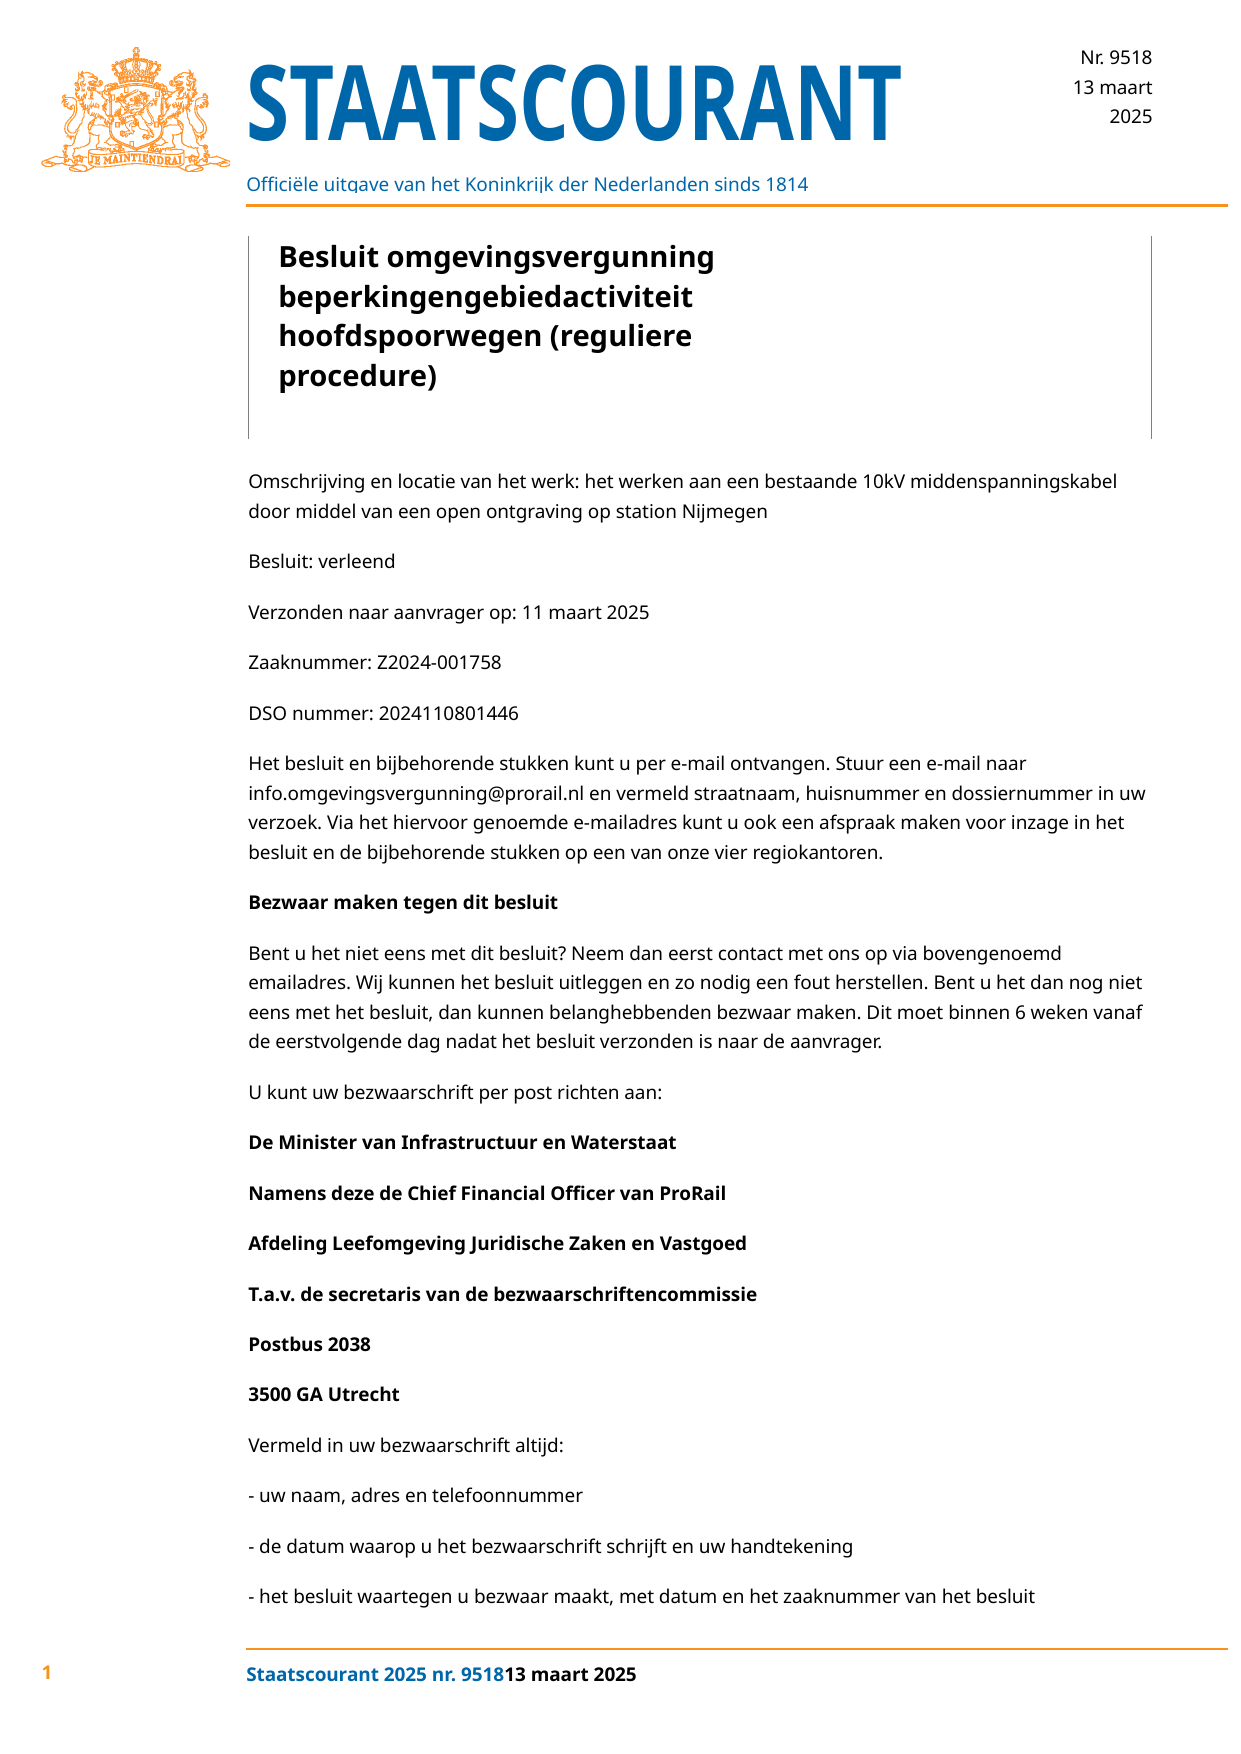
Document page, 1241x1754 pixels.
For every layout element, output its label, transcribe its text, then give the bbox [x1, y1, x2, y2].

text - uw naam, adres en telefoonnummer [248, 1482, 1152, 1508]
text Bent u het niet eens met dit besluit? Neem dan eerst contact met ons op via bovengenoemd emailadres. Wij kunnen het besluit uitleggen en zo nodig een fout herstellen. Bent u het dan nog niet eens met het besluit, dan kunnen belanghebbenden bezwaar maken. Dit moet binnen 6 weken vanaf de eerstvolgende dag nadat het besluit verzonden is naar de aanvrager. [248, 940, 1152, 1054]
text Besluit: verleend [248, 549, 1152, 574]
text - het besluit waartegen u bezwaar maakt, met datum en het zaaknummer van het besluit [248, 1583, 1152, 1609]
table_header Besluit omgevingsvergunning beperkingengebiedactiviteit hoofdspoorwegen (reguliere procedure) [249, 236, 850, 439]
text 3500 GA Utrecht [248, 1382, 1152, 1407]
text Afdeling Leefomgeving Juridische Zaken en Vastgoed [248, 1230, 1152, 1256]
table_header [850, 414, 1151, 439]
table_header [1090, 236, 1151, 413]
text Bezwaar maken tegen dit besluit [248, 889, 1152, 915]
picture [912, 236, 1090, 414]
text DSO nummer: 2024110801446 [248, 700, 1152, 726]
picture [41, 47, 231, 172]
text De Minister van Infrastructuur en Waterstaat [248, 1129, 1152, 1155]
text U kunt uw bezwaarschrift per post richten aan: [248, 1079, 1152, 1105]
text - de datum waarop u het bezwaarschrift schrijft en uw handtekening [248, 1533, 1152, 1558]
text Zaaknummer: Z2024-001758 [248, 649, 1152, 675]
text T.a.v. de secretaris van de bezwaarschriftencommissie [248, 1281, 1152, 1306]
text Namens deze de Chief Financial Officer van ProRail [248, 1180, 1152, 1206]
text Het besluit en bijbehorende stukken kunt u per e-mail ontvangen. Stuur een e-mail naar info.omgevingsvergunning@prorail.nl en vermeld straatnaam, huisnummer en dossiernummer in uw verzoek. Via het hiervoor genoemde e-mailadres kunt u ook een afspraak maken voor inzage in het besluit en de bijbehorende stukken op een van onze vier regiokantoren. [248, 750, 1152, 865]
text Omschrijving en locatie van het werk: het werken aan een bestaande 10kV middenspanningskabel door middel van een open ontgraving op station Nijmegen [248, 469, 1152, 524]
text Verzonden naar aanvrager op: 11 maart 2025 [248, 599, 1152, 625]
text Postbus 2038 [248, 1331, 1152, 1357]
table_header [850, 236, 912, 413]
text Vermeld in uw bezwaarschrift altijd: [248, 1432, 1152, 1458]
